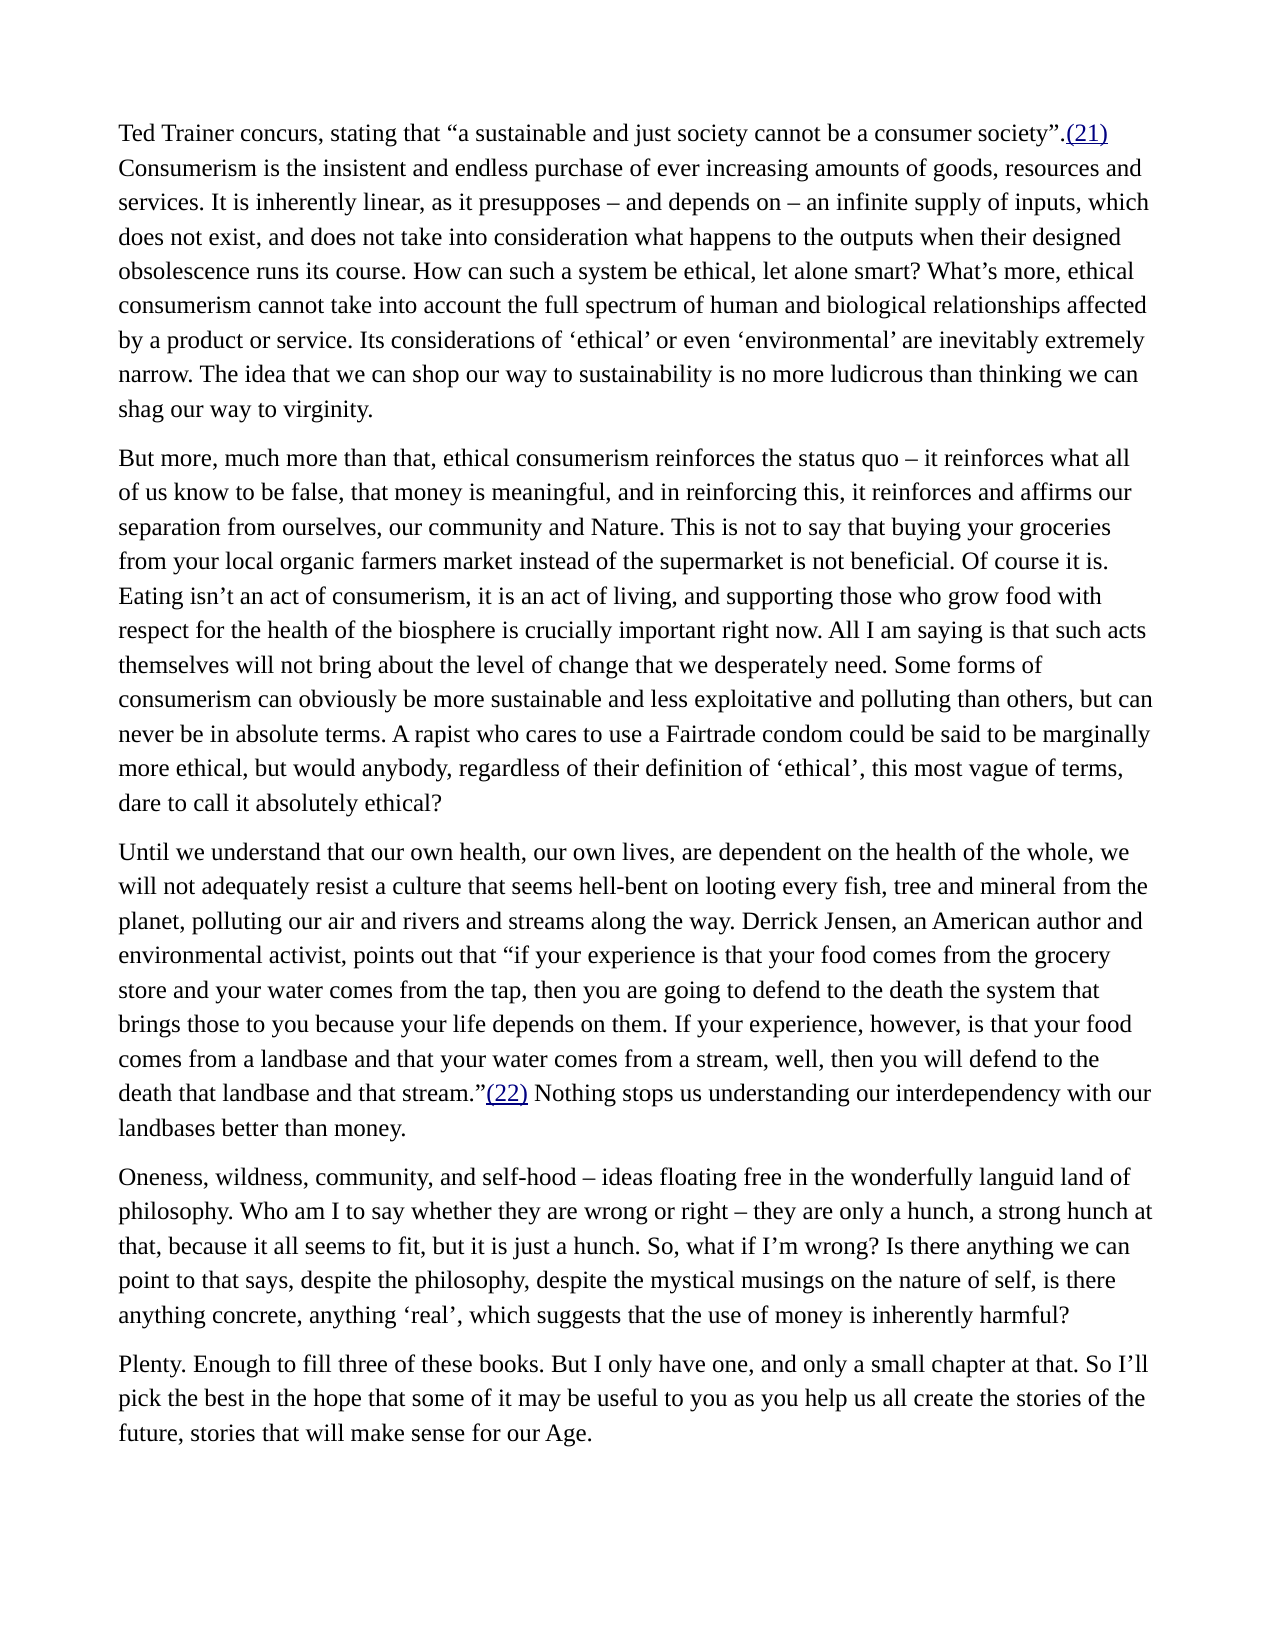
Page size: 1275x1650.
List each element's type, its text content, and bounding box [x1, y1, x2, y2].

text Ted Trainer concurs, stating that “a sustainable and just society cannot be a consumer society”.(21) Consumerism is the insistent and endless purchase of ever increasing amounts of goods, resources and services. It is inherently linear, as it presupposes – and depends on – an infinite supply of inputs, which does not exist, and does not take into consideration what happens to the outputs when their designed obsolescence runs its course. How can such a system be ethical, let alone smart? What’s more, ethical consumerism cannot take into account the full spectrum of human and biological relationships affected by a product or service. Its considerations of ‘ethical’ or even ‘environmental’ are inevitably extremely narrow. The idea that we can shop our way to sustainability is no more ludicrous than thinking we can shag our way to virginity. [118, 118, 1157, 423]
text Oneness, wildness, community, and self-hood – ideas floating free in the wonderfully languid land of philosophy. Who am I to say whether they are wrong or right – they are only a hunch, a strong hunch at that, because it all seems to fit, but it is just a hunch. So, what if I’m wrong? Is there anything we can point to that says, despite the philosophy, despite the mystical musings on the nature of self, is there anything concrete, anything ‘real’, which suggests that the use of money is inherently harmful? [118, 1162, 1157, 1328]
text Until we understand that our own health, our own lives, are dependent on the health of the whole, we will not adequately resist a culture that seems hell-bent on looting every fish, tree and mineral from the planet, polluting our air and rivers and streams along the way. Derrick Jensen, an American author and environmental activist, points out that “if your experience is that your food comes from the grocery store and your water comes from the tap, then you are going to defend to the death the system that brings those to you because your life depends on them. If your experience, however, is that your food comes from a landbase and that your water comes from a stream, well, then you will defend to the death that landbase and that stream.”(22) Nothing stops us understanding our interdependency with our landbases better than money. [118, 837, 1157, 1141]
text Plenty. Enough to fill three of these books. But I only have one, and only a small chapter at that. So I’ll pick the best in the hope that some of it may be useful to you as you help us all create the stories of the future, stories that will make sense for our Age. [118, 1349, 1157, 1446]
text But more, much more than that, ethical consumerism reinforces the status quo – it reinforces what all of us know to be false, that money is meaningful, and in reinforcing this, it reinforces and affirms our separation from ourselves, our community and Nature. This is not to say that buying your groceries from your local organic farmers market instead of the supermarket is not beneficial. Of course it is. Eating isn’t an act of consumerism, it is an act of living, and supporting those who grow food with respect for the health of the biosphere is crucially important right now. All I am saying is that such acts themselves will not bring about the level of change that we desperately need. Some forms of consumerism can obviously be more sustainable and less exploitative and polluting than others, but can never be in absolute terms. A rapist who cares to use a Fairtrade condom could be said to be marginally more ethical, but would anybody, regardless of their definition of ‘ethical’, this most vague of terms, dare to call it absolutely ethical? [118, 443, 1157, 817]
